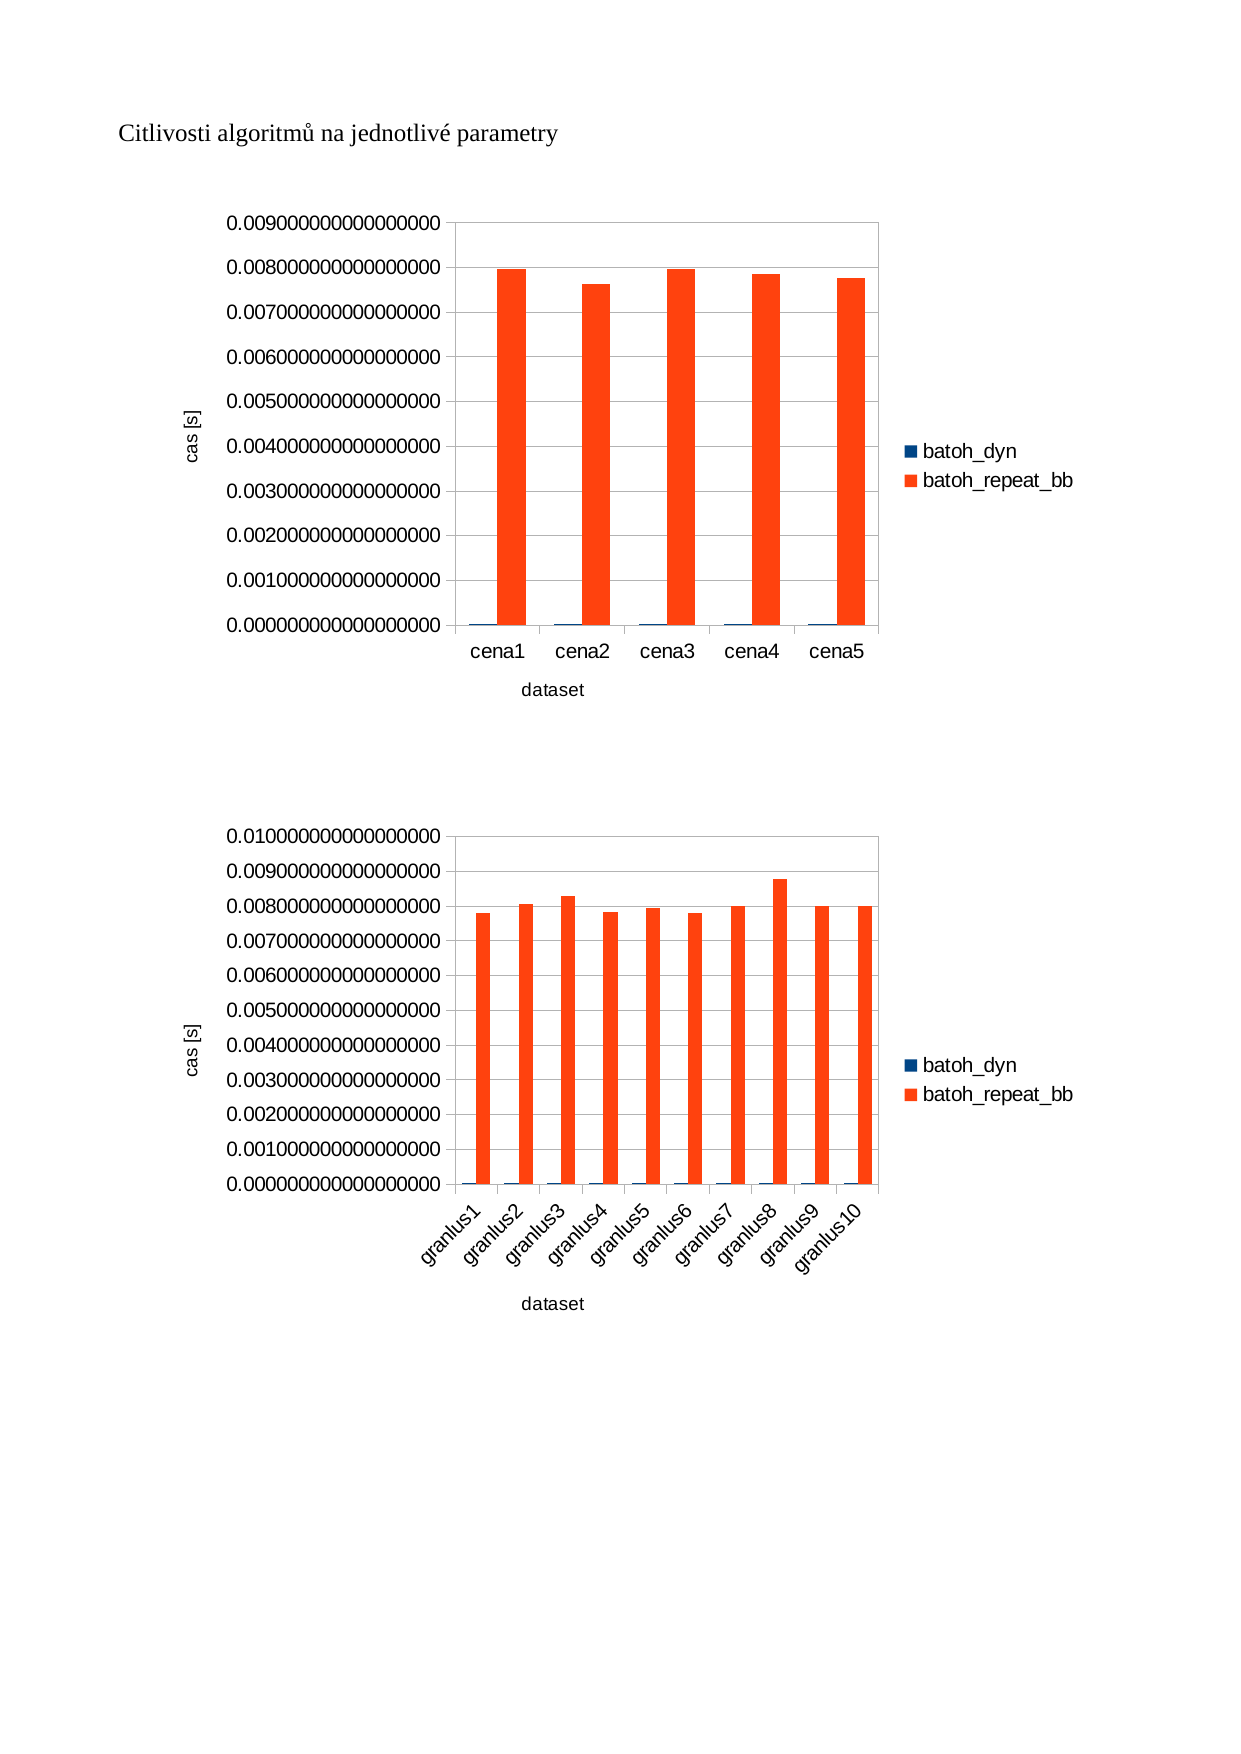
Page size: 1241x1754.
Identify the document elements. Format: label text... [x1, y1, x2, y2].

text Citlivosti algoritmů na jednotlivé parametry [118, 118, 1122, 147]
